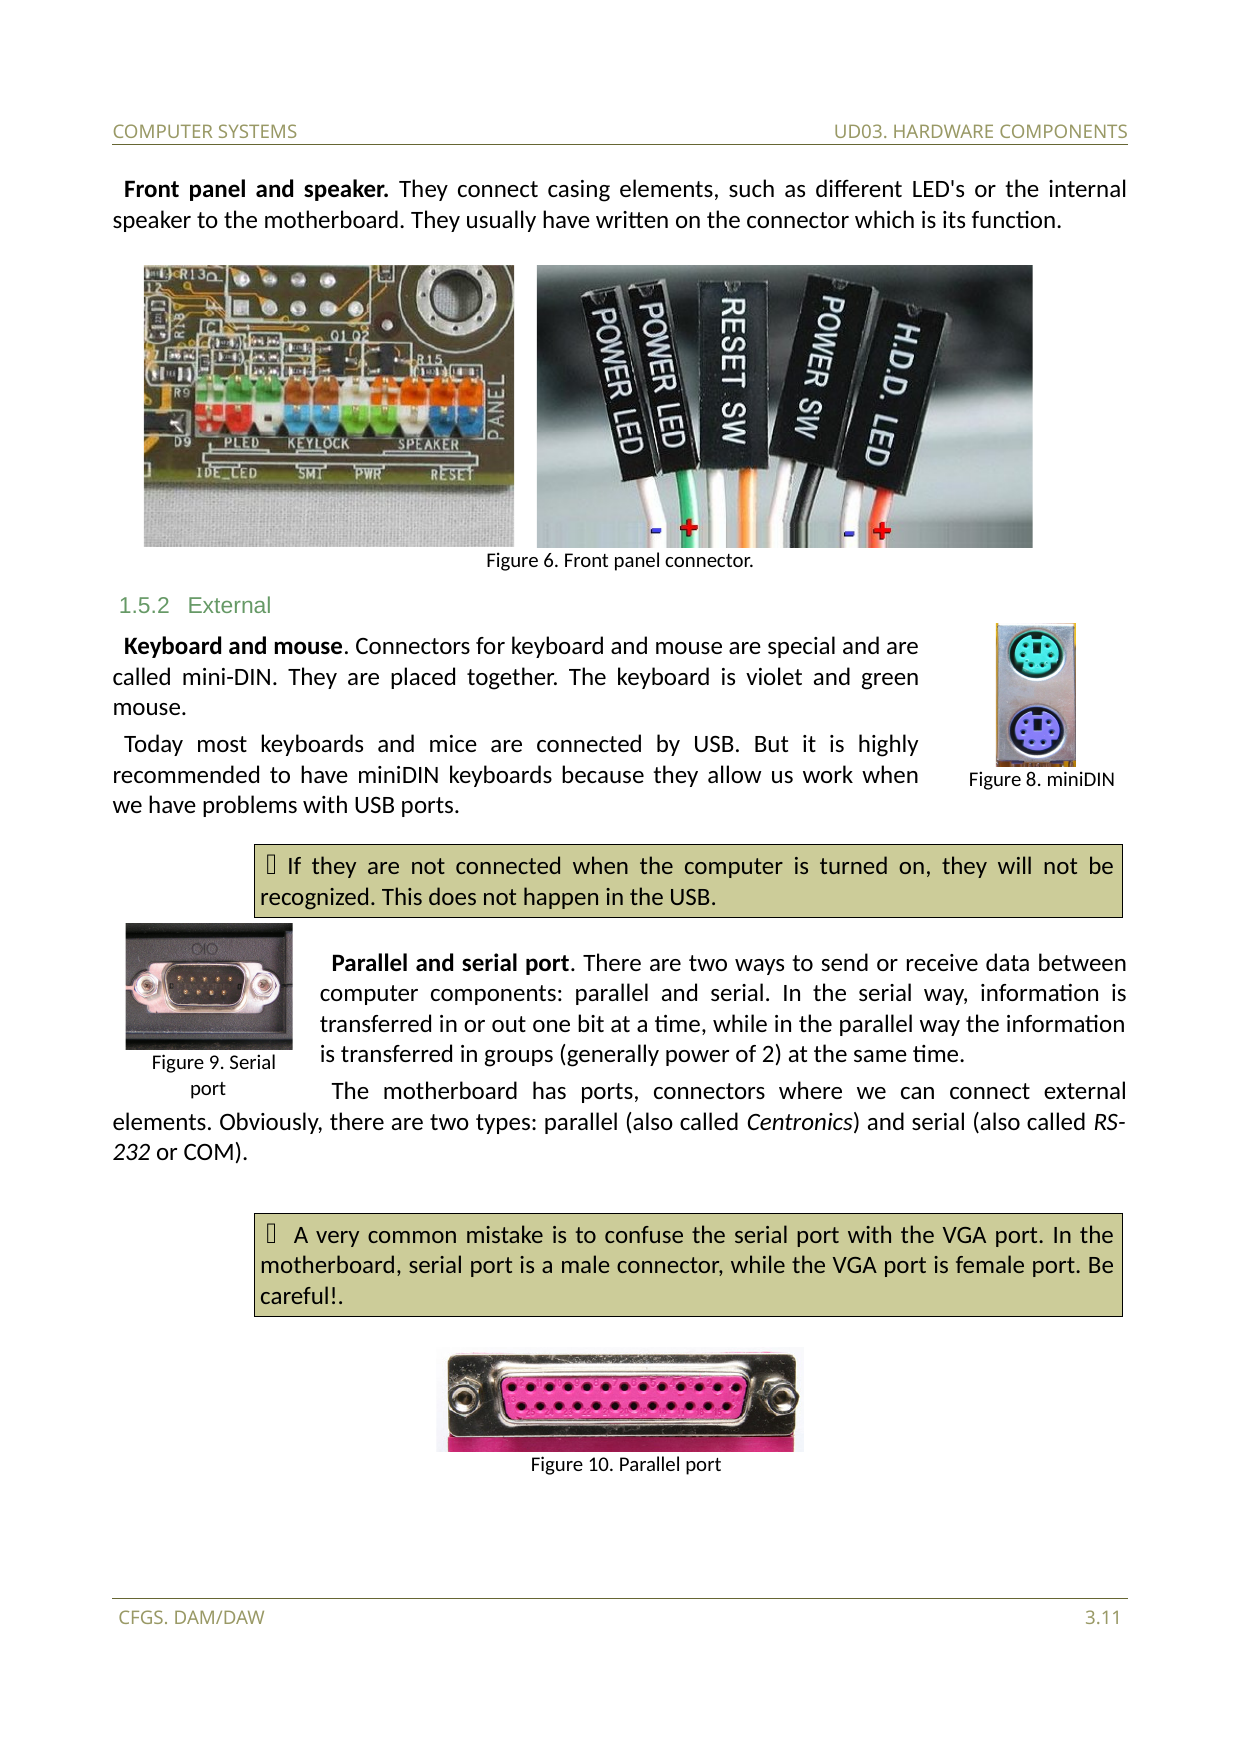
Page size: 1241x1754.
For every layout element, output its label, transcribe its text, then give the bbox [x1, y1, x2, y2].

picture [536, 265, 1033, 548]
text  A very common mistake is to confuse the serial port with the VGA port. In the motherboard, serial port is a male connector, while the VGA port is female port. Be careful!. [255, 1214, 1122, 1316]
picture [1021, 623, 1059, 767]
text Keyboard and mouse. Connectors for keyboard and mouse are special and are called mini-DIN. They are placed together. The keyboard is violet and green mouse. [112, 631, 956, 722]
text Figure 8. miniDIN [956, 629, 1116, 792]
subtitle External [112, 592, 1128, 618]
text  If they are not connected when the computer is turned on, they will not be recognized. This does not happen in the USB. [255, 845, 1122, 917]
text Parallel and serial port. There are two ways to send or receive data between computer components: parallel and serial. In the serial way, information is transferred in or out one bit at a time, while in the parallel way the information is transferred in groups (generally power of 2) at the same time. [290, 947, 1128, 1069]
picture [436, 1347, 804, 1452]
text Figure 6. Front panel connector. [112, 241, 1128, 573]
picture [143, 265, 515, 547]
text Front panel and speaker. They connect casing elements, such as different LED's or the internal speaker to the motherboard. They usually have written on the connector which is its function. [112, 173, 1128, 234]
text Today most keyboards and mice are connected by USB. But it is highly recommended to have miniDIN keyboards because they allow us work when we have problems with USB ports. [112, 728, 956, 820]
picture [125, 923, 293, 1050]
text The motherboard has ports, connectors where we can connect external elements. Obviously, there are two types: parallel (also called Centronics) and serial (also called RS-232 or COM). [112, 1076, 1128, 1167]
text Figure 10. Parallel port [436, 1452, 804, 1477]
text [956, 792, 1116, 822]
text Figure 9. Serial port [126, 1050, 290, 1100]
